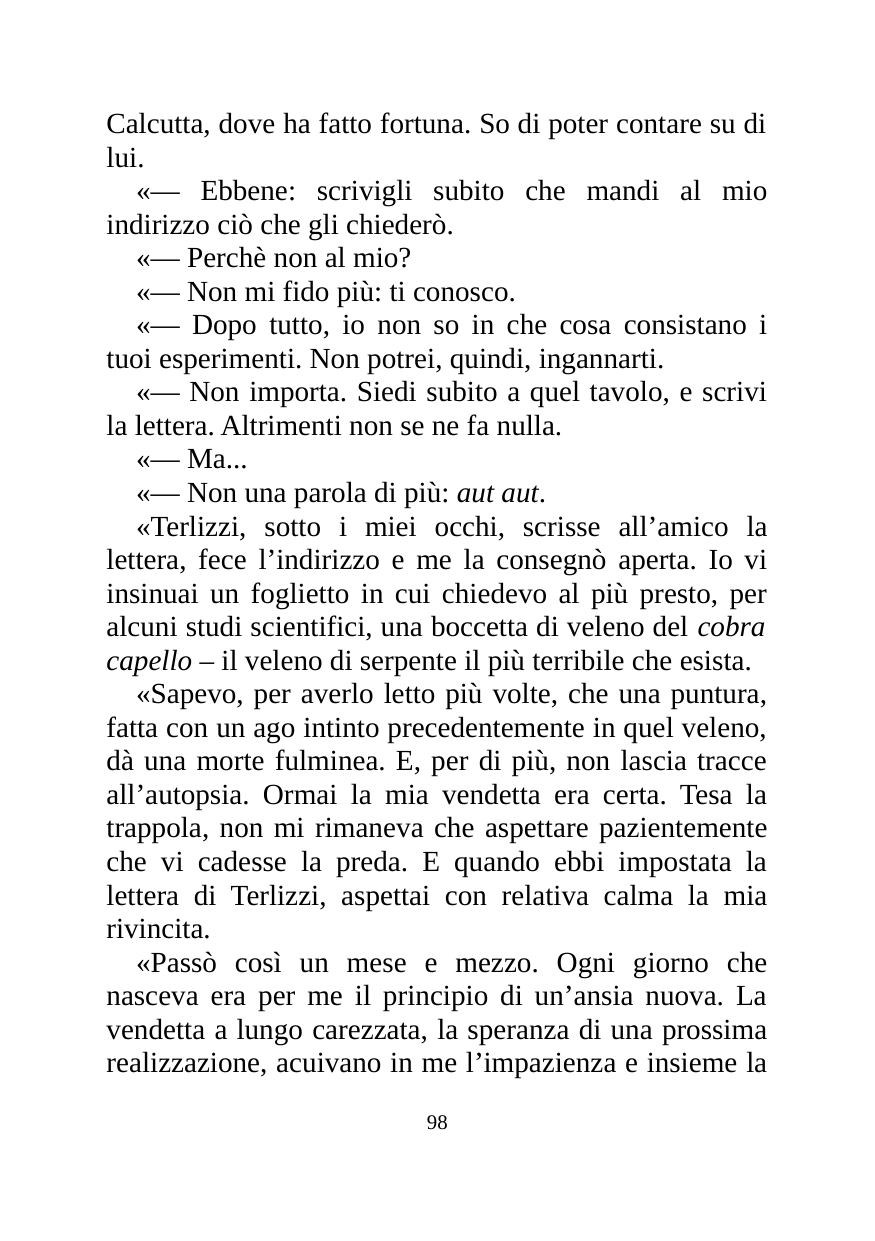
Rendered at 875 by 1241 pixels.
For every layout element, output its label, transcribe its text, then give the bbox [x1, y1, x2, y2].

text «— Non importa. Siedi subito a quel tavolo, e scrivi la lettera. Altrimenti non se ne fa nulla. [106, 374, 768, 442]
text «— Dopo tutto, io non so in che cosa consistano i tuoi esperimenti. Non potrei, quindi, ingannarti. [106, 307, 768, 374]
text «— Ebbene: scrivigli subito che mandi al mio indirizzo ciò che gli chiederò. [106, 173, 768, 240]
text «Passò così un mese e mezzo. Ogni giorno che nasceva era per me il principio di un’ansia nuova. La vendetta a lungo carezzata, la speranza di una prossima realizzazione, acuivano in me l’impazienza e insieme la [106, 945, 768, 1079]
text «— Non mi fido più: ti conosco. [106, 274, 768, 307]
text «— Non una parola di più: aut aut. [106, 475, 768, 509]
text «— Ma... [106, 442, 768, 475]
text Calcutta, dove ha fatto fortuna. So di poter contare su di lui. [106, 106, 768, 173]
text «— Perchè non al mio? [106, 240, 768, 274]
text «Sapevo, per averlo letto più volte, che una puntura, fatta con un ago intinto precedentemente in quel veleno, dà una morte fulminea. E, per di più, non lascia tracce all’autopsia. Ormai la mia vendetta era certa. Tesa la trappola, non mi rimaneva che aspettare pazientemente che vi cadesse la preda. E quando ebbi impostata la lettera di Terlizzi, aspettai con relativa calma la mia rivincita. [106, 676, 768, 945]
text «Terlizzi, sotto i miei occhi, scrisse all’amico la lettera, fece l’indirizzo e me la consegnò aperta. Io vi insinuai un foglietto in cui chiedevo al più presto, per alcuni studi scientifici, una boccetta di veleno del cobra capello – il veleno di serpente il più terribile che esista. [106, 509, 768, 676]
